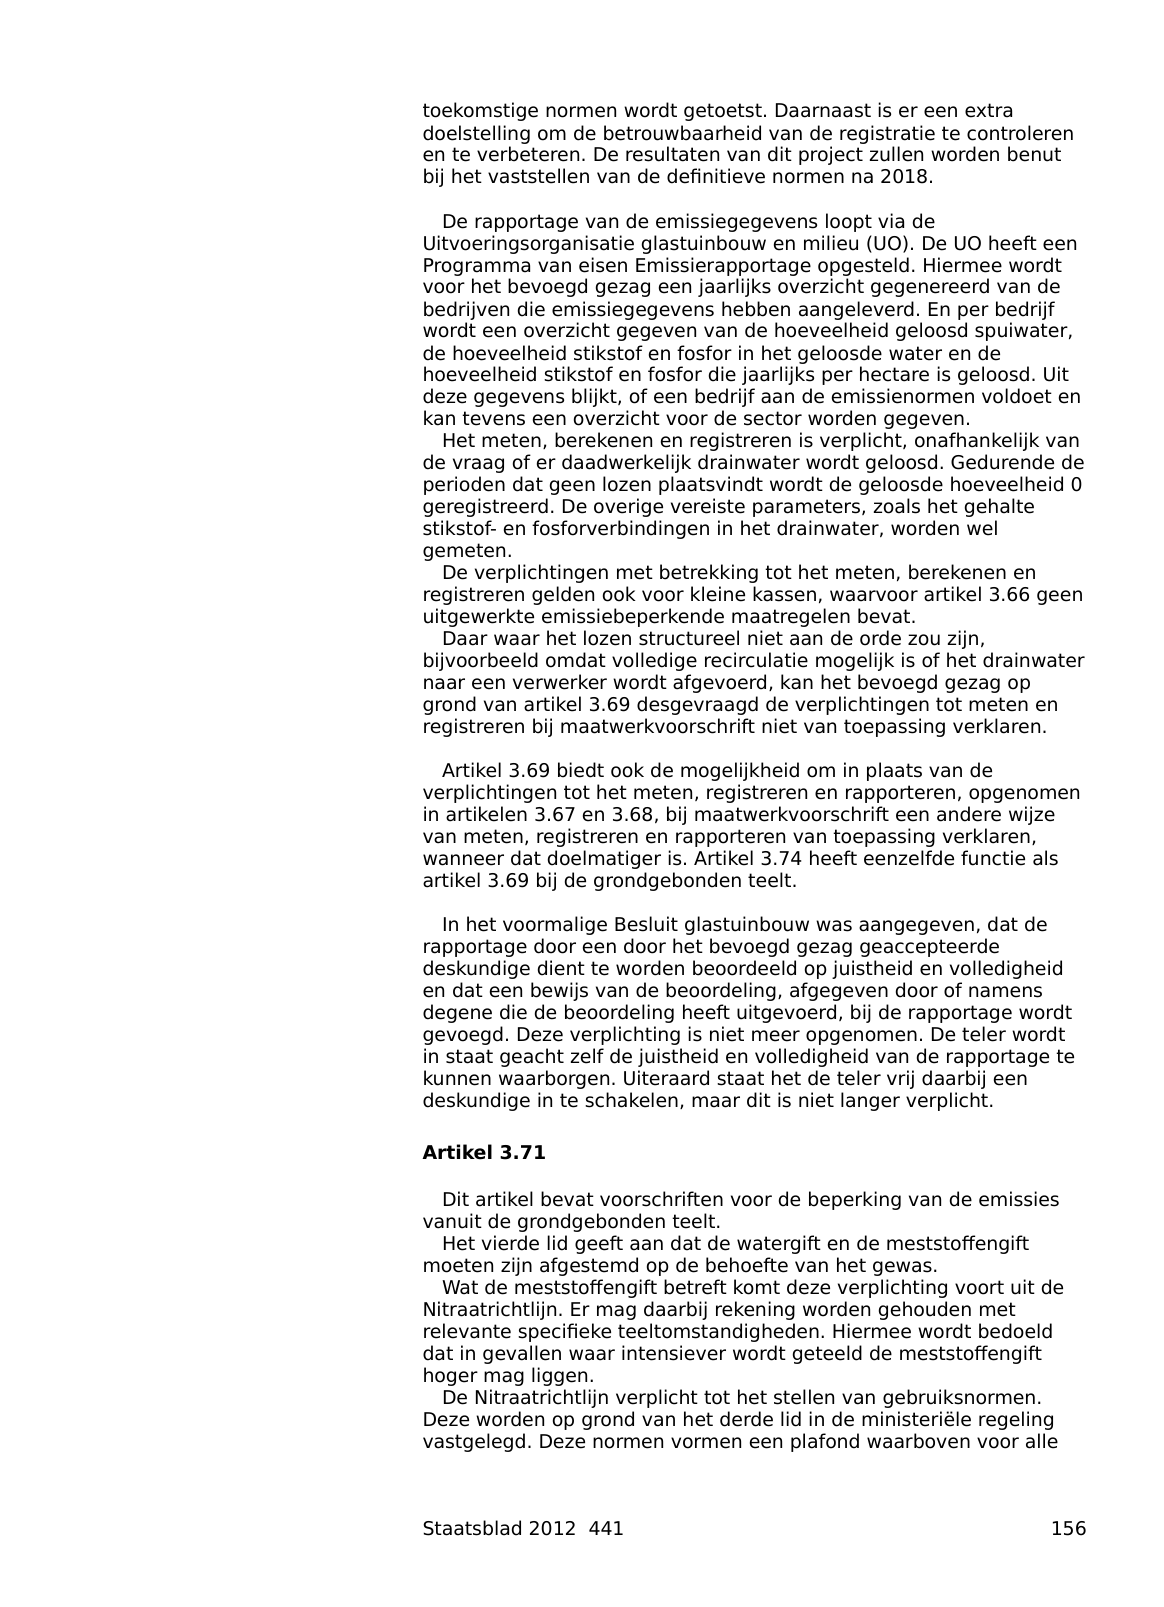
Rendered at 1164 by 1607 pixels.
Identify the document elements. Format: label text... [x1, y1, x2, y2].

text Artikel 3.69 biedt ook de mogelijkheid om in plaats van de verplichtingen tot het meten, registreren en rapporteren, opgenomen in artikelen 3.67 en 3.68, bij maatwerkvoorschrift een andere wijze van meten, registreren en rapporteren van toepassing verklaren, wanneer dat doelmatiger is. Artikel 3.74 heeft eenzelfde functie als artikel 3.69 bij de grondgebonden teelt. [422, 760, 1087, 892]
text Dit artikel bevat voorschriften voor de beperking van de emissies vanuit de grondgebonden teelt. [422, 1189, 1087, 1233]
text Het vierde lid geeft aan dat de watergift en de meststoffengift moeten zijn afgestemd op de behoefte van het gewas. [422, 1233, 1087, 1277]
text De verplichtingen met betrekking tot het meten, berekenen en registreren gelden ook voor kleine kassen, waarvoor artikel 3.66 geen uitgewerkte emissiebeperkende maatregelen bevat. [422, 562, 1087, 628]
text Wat de meststoffengift betreft komt deze verplichting voort uit de Nitraatrichtlijn. Er mag daarbij rekening worden gehouden met relevante specifieke teeltomstandigheden. Hiermee wordt bedoeld dat in gevallen waar intensiever wordt geteeld de meststoffengift hoger mag liggen. [422, 1277, 1087, 1387]
text Daar waar het lozen structureel niet aan de orde zou zijn, bijvoorbeeld omdat volledige recirculatie mogelijk is of het drainwater naar een verwerker wordt afgevoerd, kan het bevoegd gezag op grond van artikel 3.69 desgevraagd de verplichtingen tot meten en registreren bij maatwerkvoorschrift niet van toepassing verklaren. [422, 628, 1087, 738]
text De rapportage van de emissiegegevens loopt via de Uitvoeringsorganisatie glastuinbouw en milieu (UO). De UO heeft een Programma van eisen Emissierapportage opgesteld. Hiermee wordt voor het bevoegd gezag een jaarlijks overzicht gegenereerd van de bedrijven die emissiegegevens hebben aangeleverd. En per bedrijf wordt een overzicht gegeven van de hoeveelheid geloosd spuiwater, de hoeveelheid stikstof en fosfor in het geloosde water en de hoeveelheid stikstof en fosfor die jaarlijks per hectare is geloosd. Uit deze gegevens blijkt, of een bedrijf aan de emissienormen voldoet en kan tevens een overzicht voor de sector worden gegeven. [422, 211, 1087, 430]
text De Nitraatrichtlijn verplicht tot het stellen van gebruiksnormen. Deze worden op grond van het derde lid in de ministeriële regeling vastgelegd. Deze normen vormen een plafond waarboven voor alle [422, 1387, 1087, 1453]
text Het meten, berekenen en registreren is verplicht, onafhankelijk van de vraag of er daadwerkelijk drainwater wordt geloosd. Gedurende de perioden dat geen lozen plaatsvindt wordt de geloosde hoeveelheid 0 geregistreerd. De overige vereiste parameters, zoals het gehalte stikstof- en fosforverbindingen in het drainwater, worden wel gemeten. [422, 430, 1087, 562]
text In het voormalige Besluit glastuinbouw was aangegeven, dat de rapportage door een door het bevoegd gezag geaccepteerde deskundige dient te worden beoordeeld op juistheid en volledigheid en dat een bewijs van de beoordeling, afgegeven door of namens degene die de beoordeling heeft uitgevoerd, bij de rapportage wordt gevoegd. Deze verplichting is niet meer opgenomen. De teler wordt in staat geacht zelf de juistheid en volledigheid van de rapportage te kunnen waarborgen. Uiteraard staat het de teler vrij daarbij een deskundige in te schakelen, maar dit is niet langer verplicht. [422, 914, 1087, 1112]
subtitle Artikel 3.71 [422, 1142, 1087, 1164]
text toekomstige normen wordt getoetst. Daarnaast is er een extra doelstelling om de betrouwbaarheid van de registratie te controleren en te verbeteren. De resultaten van dit project zullen worden benut bij het vaststellen van de definitieve normen na 2018. [422, 100, 1087, 188]
